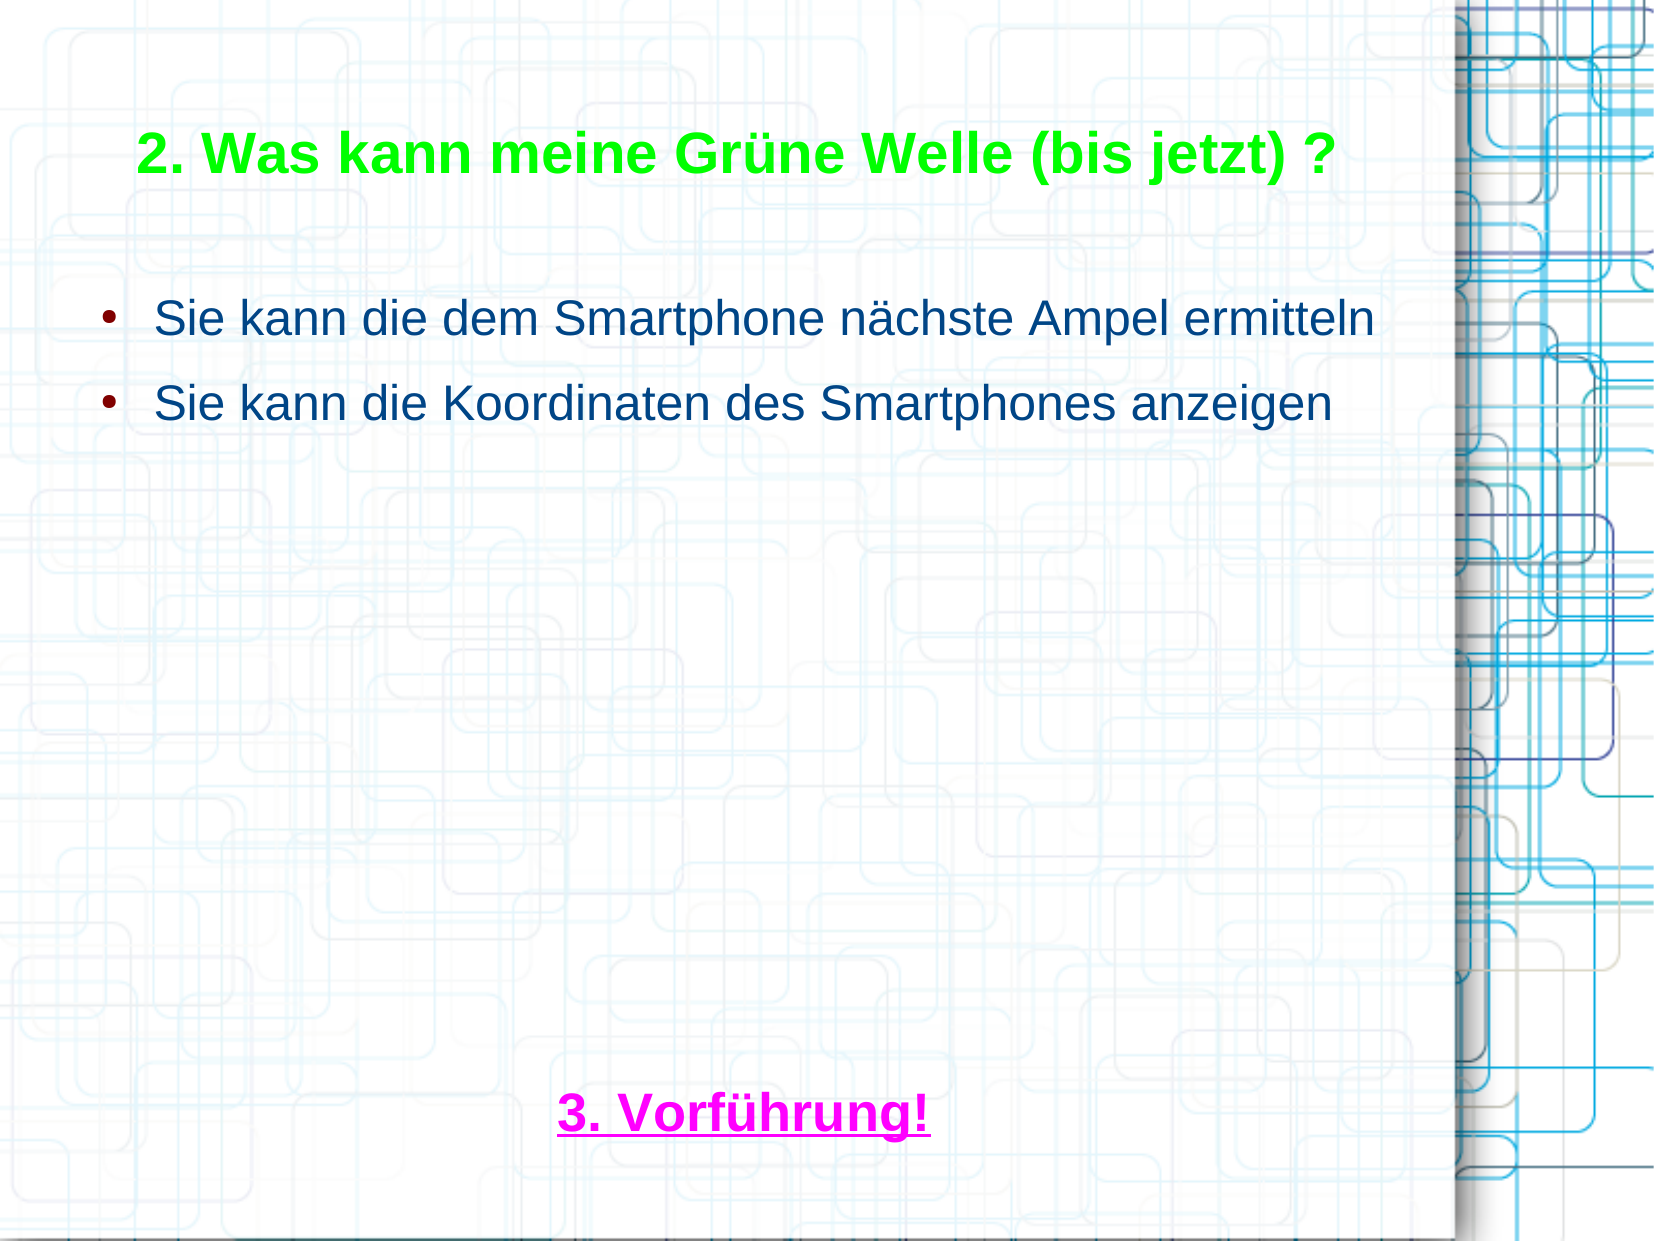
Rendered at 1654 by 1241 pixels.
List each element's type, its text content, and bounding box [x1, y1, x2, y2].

list Sie kann die dem Smartphone nächste Ampel ermitteln Sie kann die Koordinaten des Smartphones anzeigen [82, 290, 1418, 1109]
picture [0, 0, 1654, 1241]
title 2. Was kann meine Grüne Welle (bis jetzt) ? [59, 49, 1418, 257]
text_box 3. Vorführung! [542, 1074, 947, 1152]
